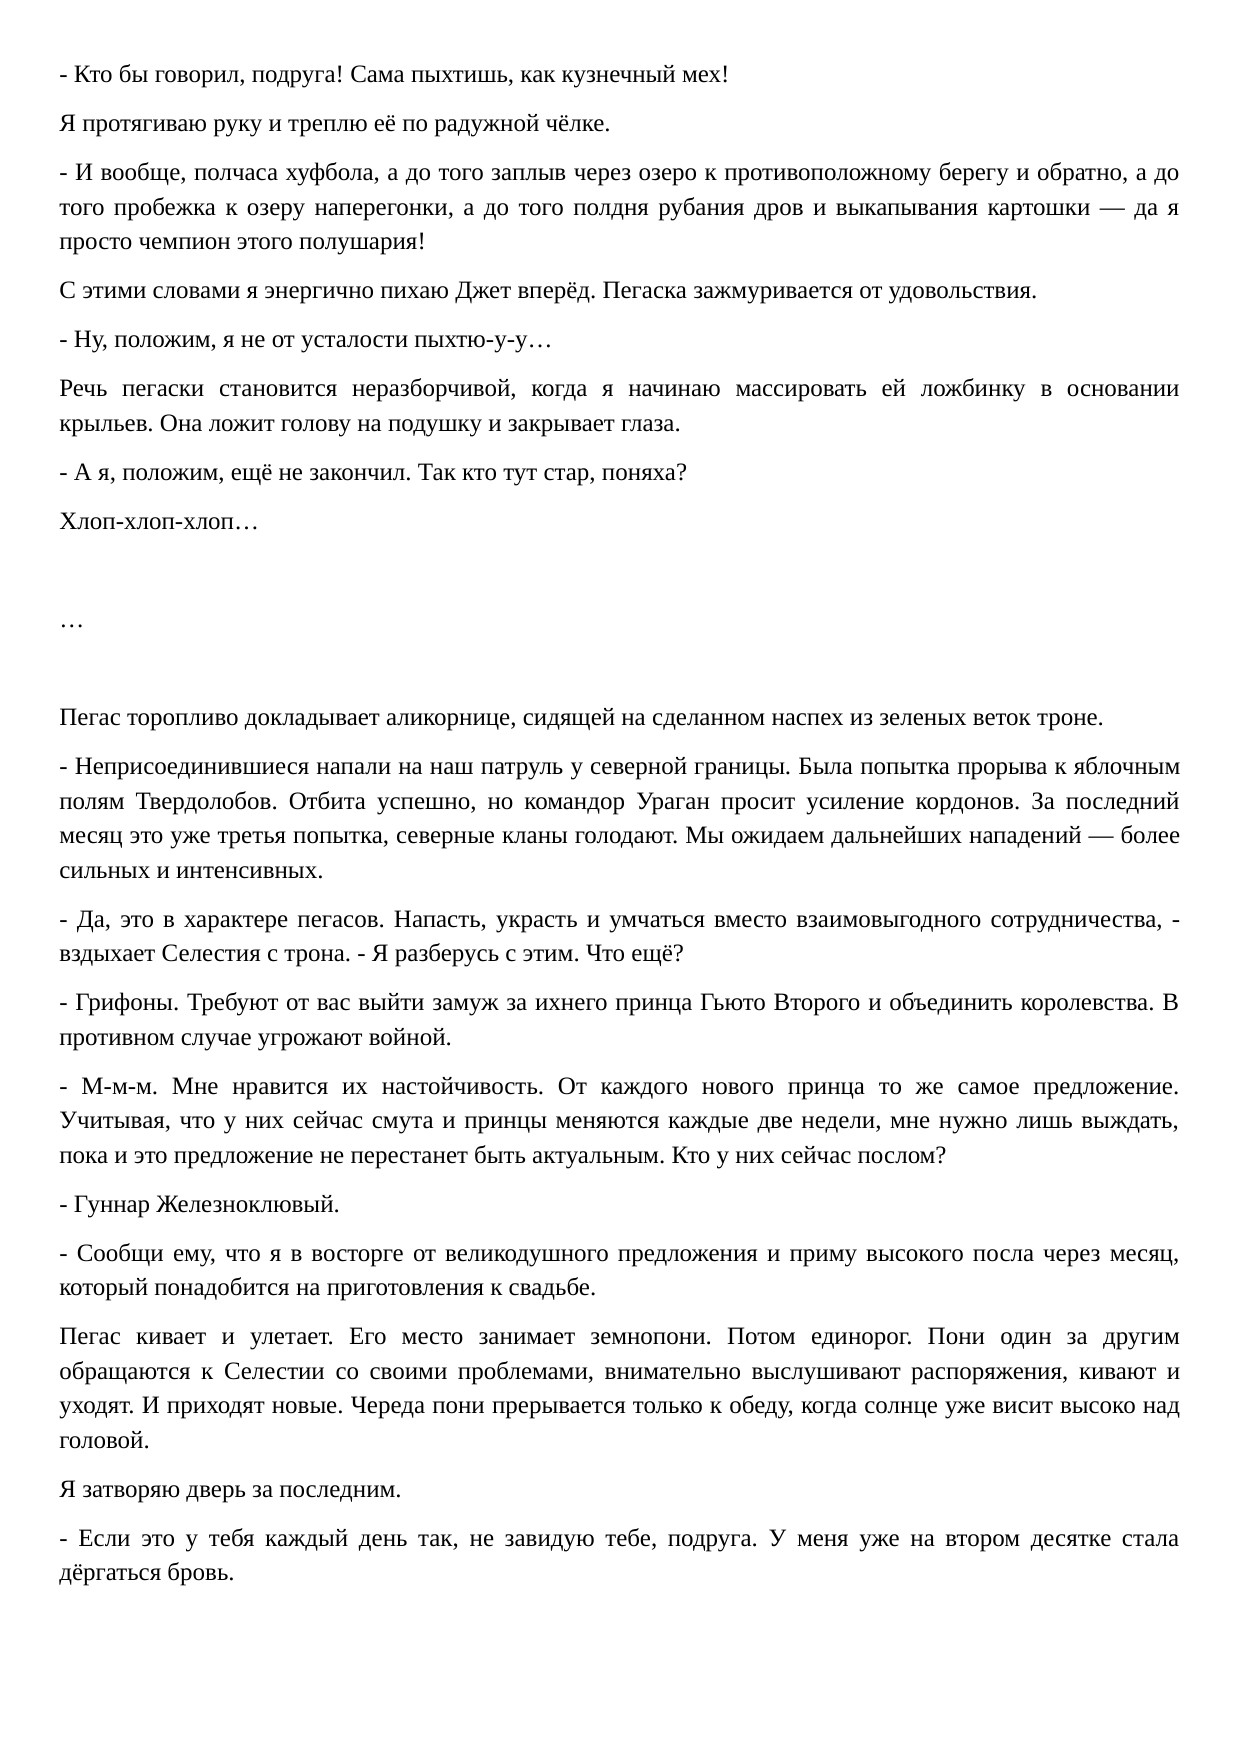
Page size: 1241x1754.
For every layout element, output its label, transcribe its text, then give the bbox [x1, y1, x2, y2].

text - Гуннар Железноклювый. [59, 1189, 1181, 1218]
text С этими словами я энергично пихаю Джет вперёд. Пегаска зажмуривается от удовольствия. [59, 275, 1181, 304]
text Хлоп-хлоп-хлоп… [59, 506, 1181, 535]
text - Если это у тебя каждый день так, не завидую тебе, подруга. У меня уже на втором десятке стала дёргаться бровь. [59, 1523, 1181, 1586]
text - Грифоны. Требуют от вас выйти замуж за ихнего принца Гьюто Второго и объединить королевства. В противном случае угрожают войной. [59, 987, 1181, 1051]
text - Кто бы говорил, подруга! Сама пыхтишь, как кузнечный мех! [59, 59, 1181, 88]
text - Неприсоединившиеся напали на наш патруль у северной границы. Была попытка прорыва к яблочным полям Твердолобов. Отбита успешно, но командор Ураган просит усиление кордонов. За последний месяц это уже третья попытка, северные кланы голодают. Мы ожидаем дальнейших нападений — более сильных и интенсивных. [59, 751, 1181, 883]
text - А я, положим, ещё не закончил. Так кто тут стар, поняха? [59, 457, 1181, 486]
text Пегас торопливо докладывает аликорнице, сидящей на сделанном наспех из зеленых веток троне. [59, 702, 1181, 731]
text … [59, 604, 1181, 633]
text Я затворяю дверь за последним. [59, 1474, 1181, 1503]
text Речь пегаски становится неразборчивой, когда я начинаю массировать ей ложбинку в основании крыльев. Она ложит голову на подушку и закрывает глаза. [59, 373, 1181, 437]
text - Да, это в характере пегасов. Напасть, украсть и умчаться вместо взаимовыгодного сотрудничества, - вздыхает Селестия с трона. - Я разберусь с этим. Что ещё? [59, 904, 1181, 967]
text - И вообще, полчаса хуфбола, а до того заплыв через озеро к противоположному берегу и обратно, а до того пробежка к озеру наперегонки, а до того полдня рубания дров и выкапывания картошки — да я просто чемпион этого полушария! [59, 157, 1181, 255]
text - М-м-м. Мне нравится их настойчивость. От каждого нового принца то же самое предложение. Учитывая, что у них сейчас смута и принцы меняются каждые две недели, мне нужно лишь выждать, пока и это предложение не перестанет быть актуальным. Кто у них сейчас послом? [59, 1071, 1181, 1168]
text - Сообщи ему, что я в восторге от великодушного предложения и приму высокого посла через месяц, который понадобится на приготовления к свадьбе. [59, 1238, 1181, 1301]
text Я протягиваю руку и треплю её по радужной чёлке. [59, 108, 1181, 137]
text Пегас кивает и улетает. Его место занимает земнопони. Потом единорог. Пони один за другим обращаются к Селестии со своими проблемами, внимательно выслушивают распоряжения, кивают и уходят. И приходят новые. Череда пони прерывается только к обеду, когда солнце уже висит высоко над головой. [59, 1321, 1181, 1454]
text - Ну, положим, я не от усталости пыхтю-у-у… [59, 324, 1181, 353]
